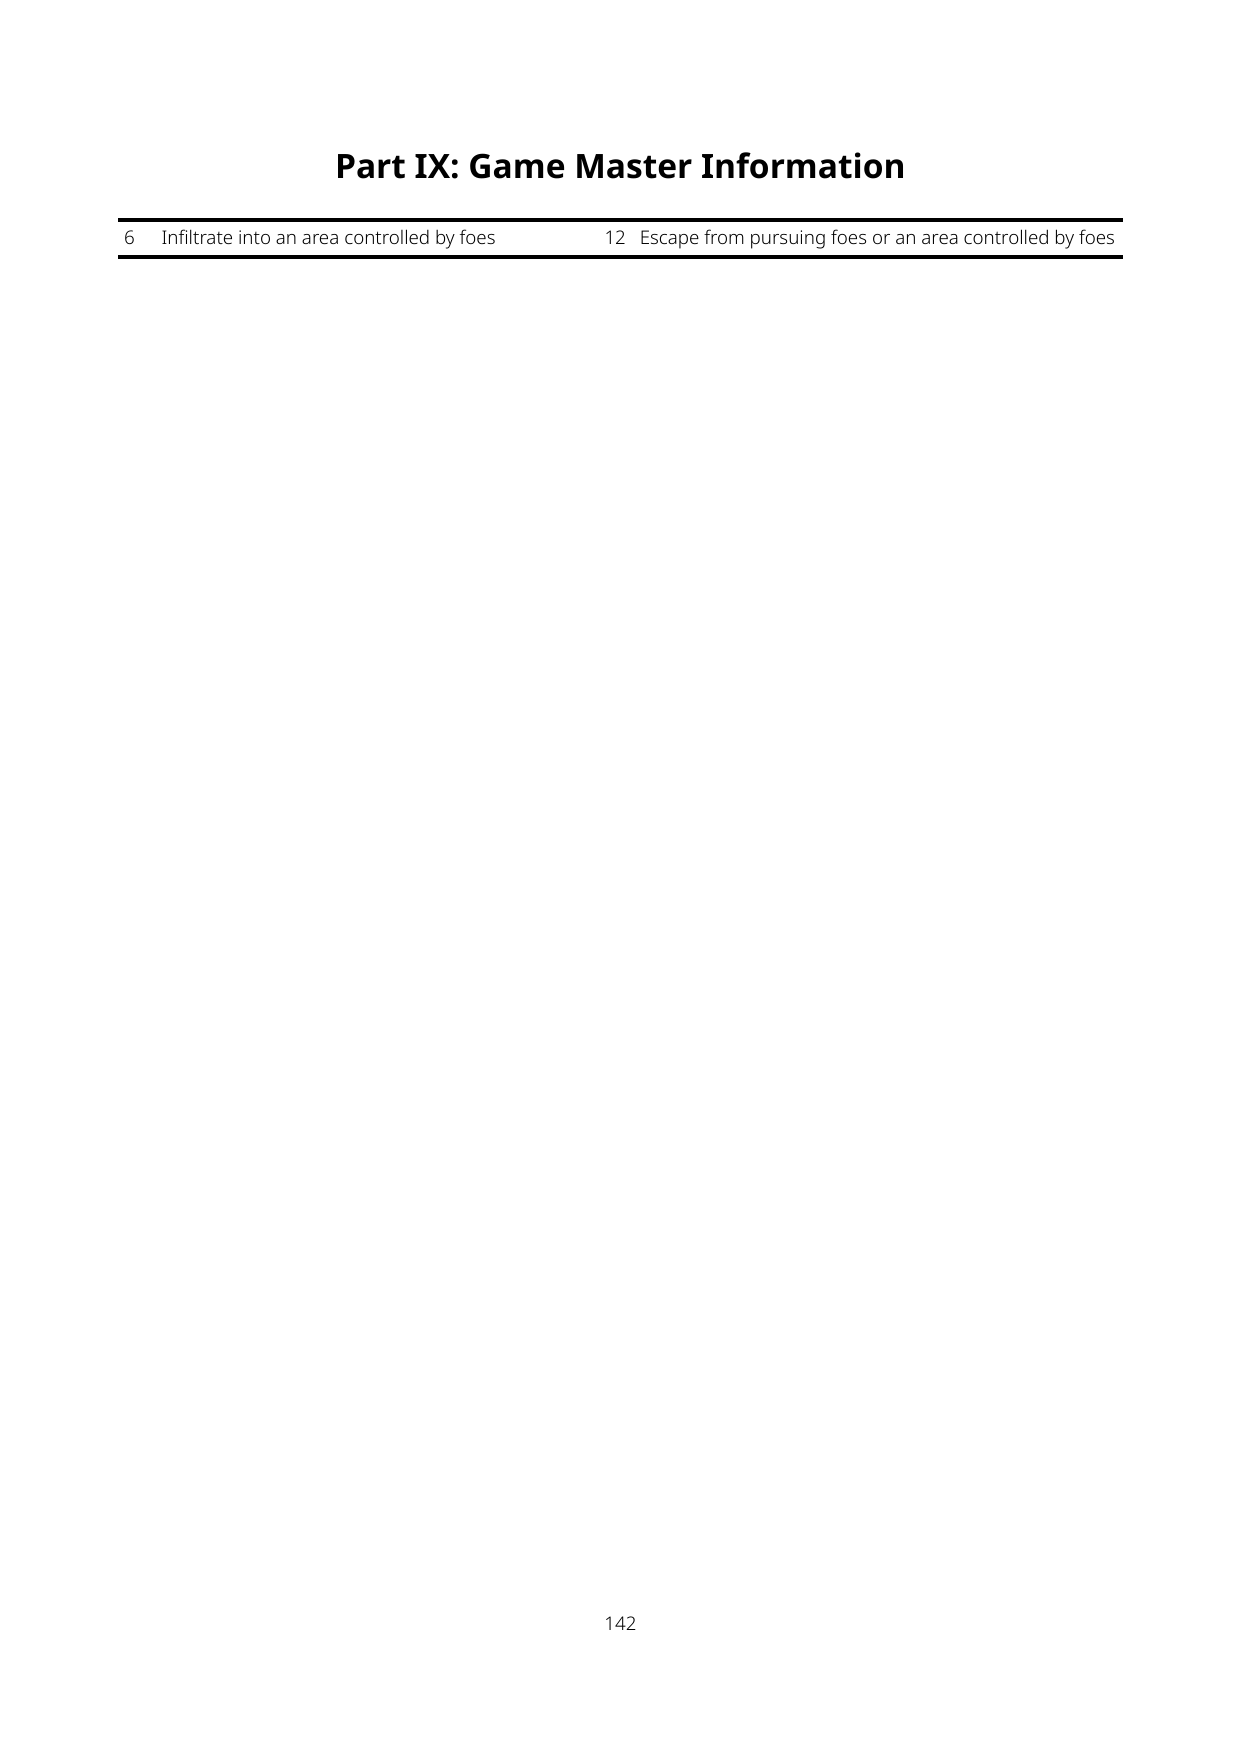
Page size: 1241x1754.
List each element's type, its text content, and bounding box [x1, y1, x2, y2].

table_cell Escape from pursuing foes or an area controlled by foes [634, 222, 1123, 255]
table_cell 6 [118, 222, 156, 255]
table_cell Infiltrate into an area controlled by foes [156, 222, 596, 255]
table_cell 12 [596, 222, 634, 255]
